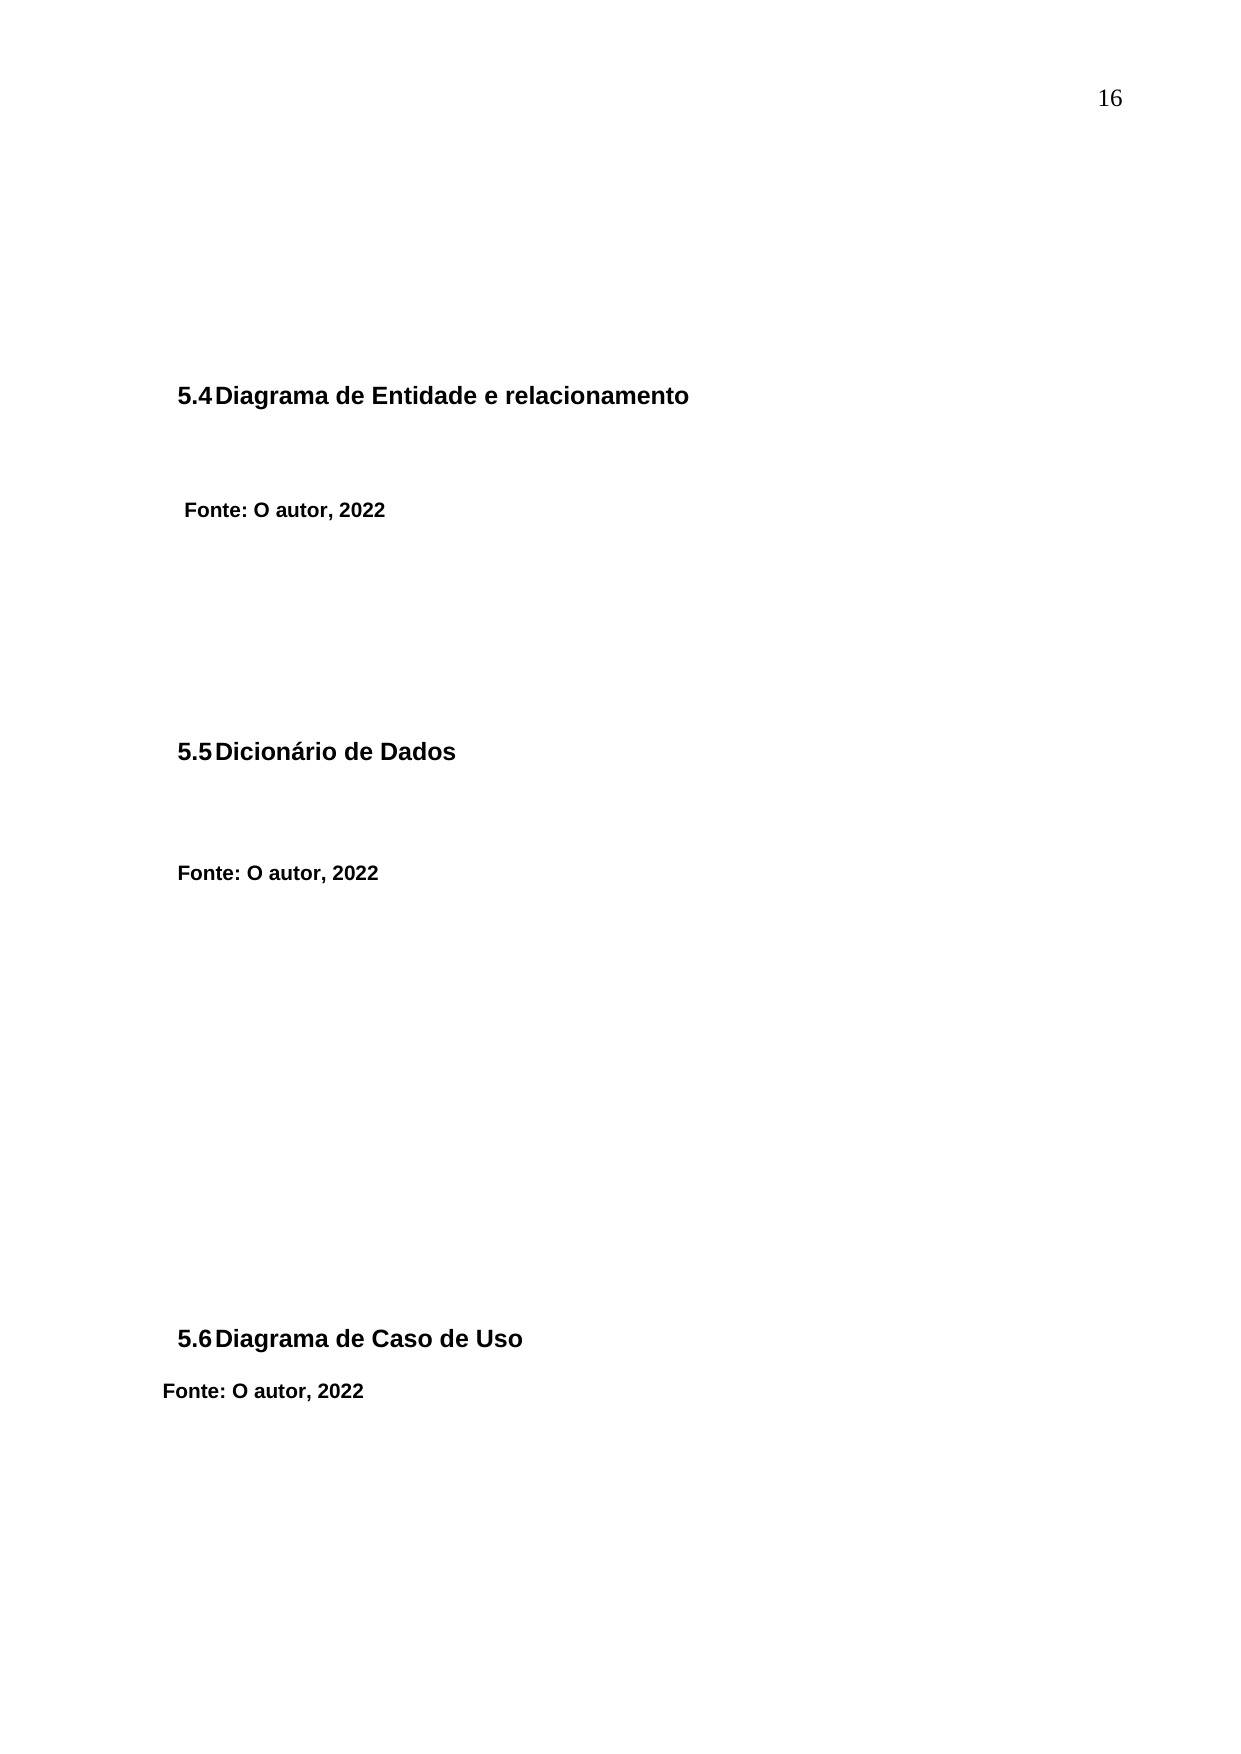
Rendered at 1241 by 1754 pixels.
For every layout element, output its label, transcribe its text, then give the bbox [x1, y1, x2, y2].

subtitle Diagrama de Caso de Uso [177, 1324, 1122, 1352]
subtitle Diagrama de Entidade e relacionamento [177, 381, 1122, 410]
subtitle Dicionário de Dados [177, 737, 1122, 766]
text Fonte: O autor, 2022 [177, 861, 1122, 885]
text Fonte: O autor, 2022 [177, 494, 1122, 523]
text Fonte: O autor, 2022 [162, 1379, 1122, 1403]
